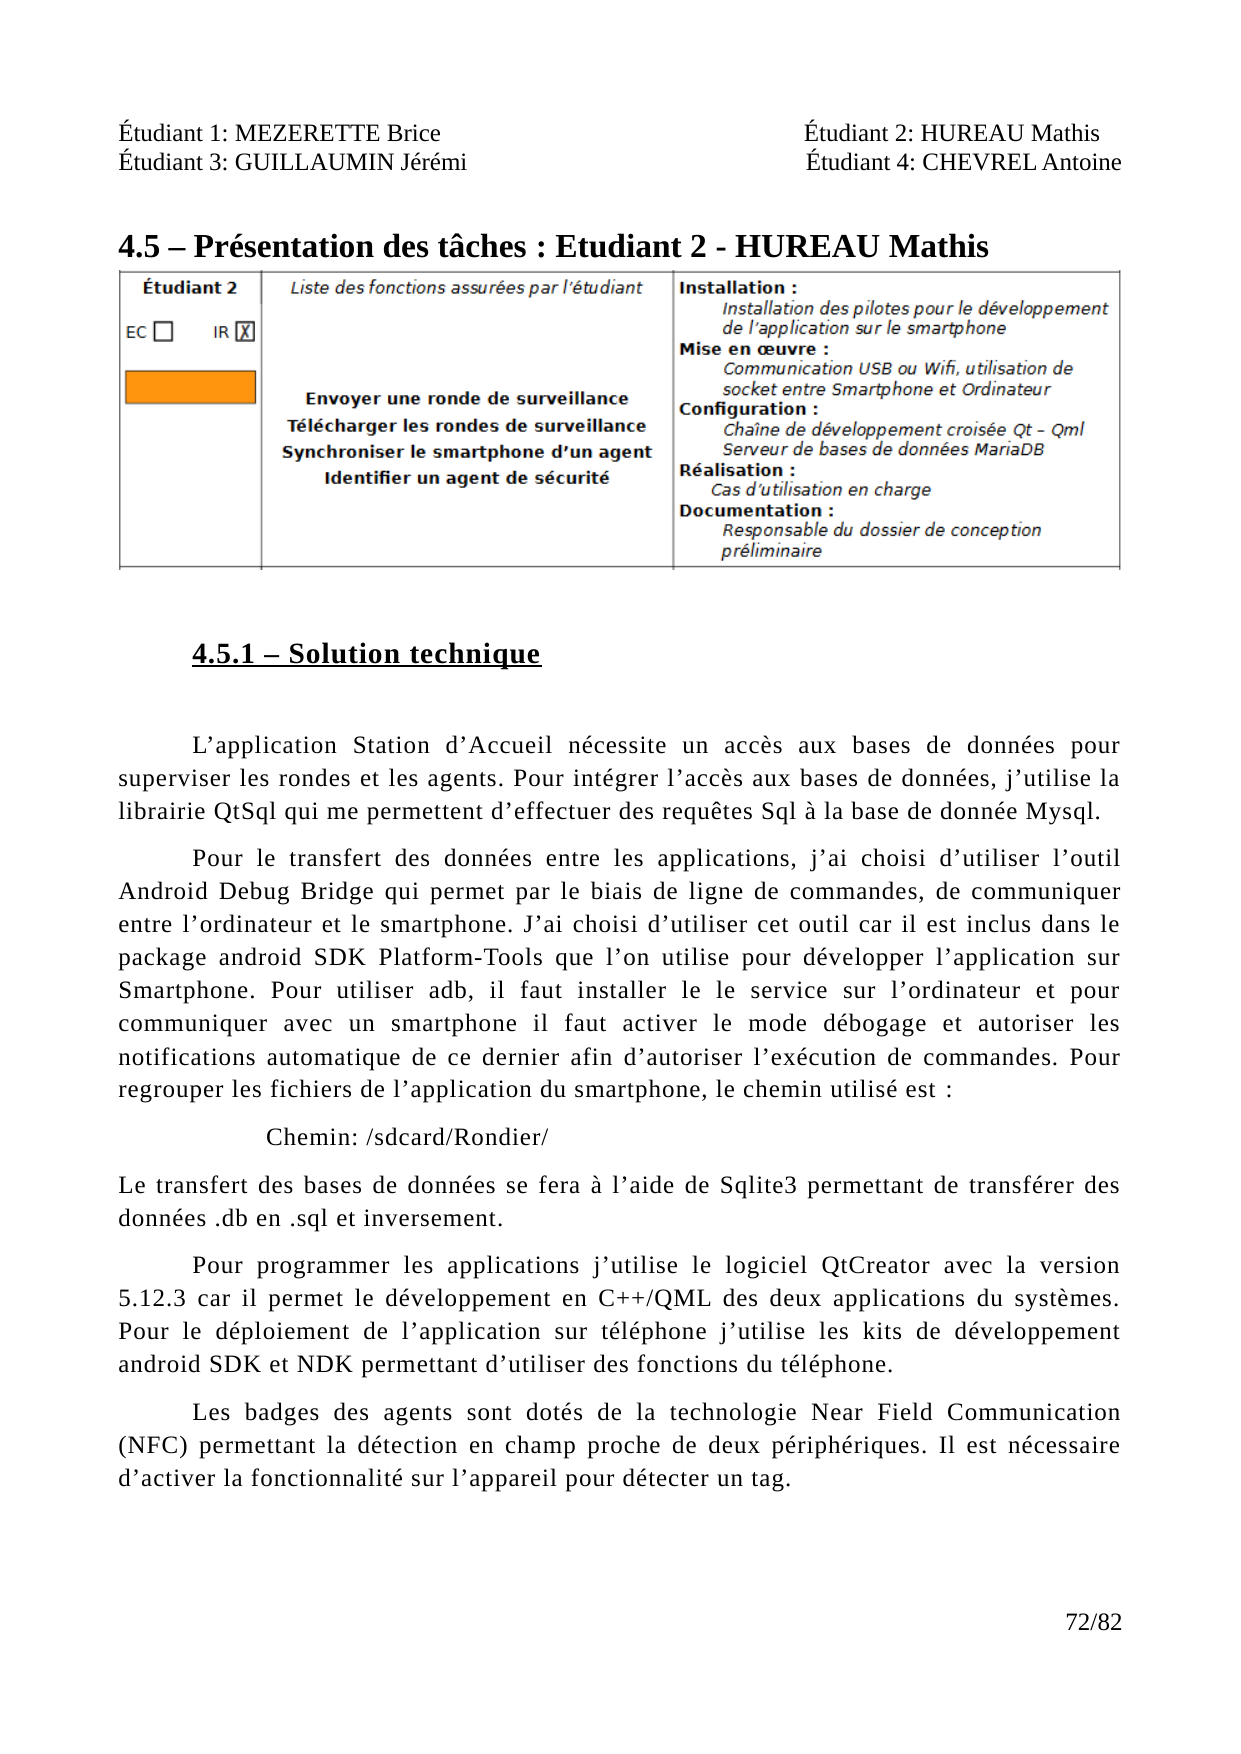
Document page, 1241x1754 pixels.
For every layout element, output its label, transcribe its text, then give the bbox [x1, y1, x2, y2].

text Les badges des agents sont dotés de la technologie Near Field Communication (NFC) permettant la détection en champ proche de deux périphériques. Il est nécessaire d’activer la fonctionnalité sur l’appareil pour détecter un tag. [118, 1397, 1122, 1492]
text Pour programmer les applications j’utilise le logiciel QtCreator avec la version 5.12.3 car il permet le développement en C++/QML des deux applications du systèmes. Pour le déploiement de l’application sur téléphone j’utilise les kits de développement android SDK et NDK permettant d’utiliser des fonctions du téléphone. [118, 1250, 1122, 1378]
subtitle 4.5.1 – Solution technique [118, 636, 1122, 670]
text Pour le transfert des données entre les applications, j’ai choisi d’utiliser l’outil Android Debug Bridge qui permet par le biais de ligne de commandes, de communiquer entre l’ordinateur et le smartphone. J’ai choisi d’utiliser cet outil car il est inclus dans le package android SDK Platform-Tools que l’on utilise pour développer l’application sur Smartphone. Pour utiliser adb, il faut installer le le service sur l’ordinateur et pour communiquer avec un smartphone il faut activer le mode débogage et autoriser les notifications automatique de ce dernier afin d’autoriser l’exécution de commandes. Pour regrouper les fichiers de l’application du smartphone, le chemin utilisé est : [118, 843, 1122, 1103]
subtitle 4.5 – Présentation des tâches : Etudiant 2 - HUREAU Mathis [118, 226, 1122, 264]
text Chemin: /sdcard/Rondier/ [118, 1122, 1122, 1151]
text Le transfert des bases de données se fera à l’aide de Sqlite3 permettant de transférer des données .db en .sql et inversement. [118, 1170, 1122, 1232]
picture [118, 270, 1123, 570]
text L’application Station d’Accueil nécessite un accès aux bases de données pour superviser les rondes et les agents. Pour intégrer l’accès aux bases de données, j’utilise la librairie QtSql qui me permettent d’effectuer des requêtes Sql à la base de donnée Mysql. [118, 730, 1122, 824]
